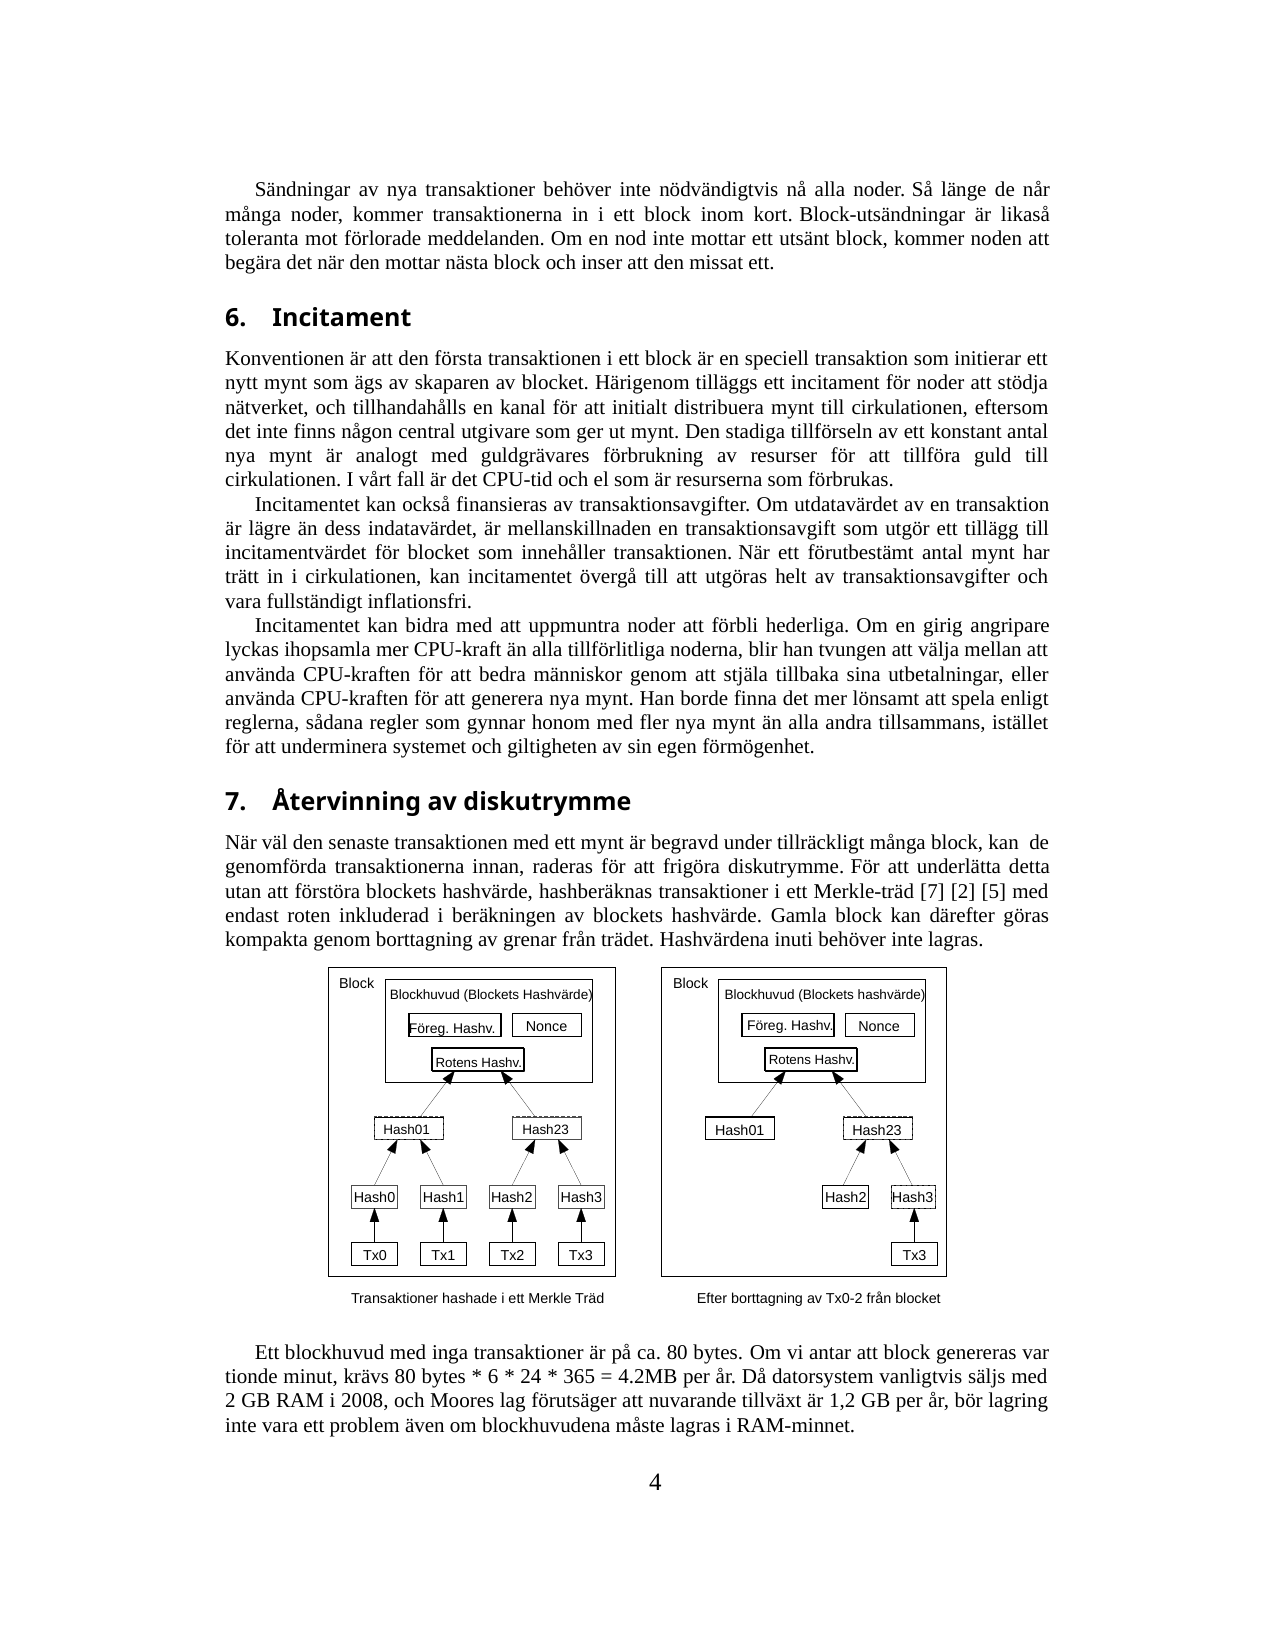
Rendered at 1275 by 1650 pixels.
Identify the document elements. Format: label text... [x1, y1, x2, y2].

text Sändningar av nya transaktioner behöver inte nödvändigtvis nå alla noder. Så länge de når många noder, kommer transaktionerna in i ett block inom kort. Block-utsändningar är likaså toleranta mot förlorade meddelanden. Om en nod inte mottar ett utsänt block, kommer noden att begära det när den mottar nästa block och inser att den missat ett. [225, 177, 1050, 274]
text Konventionen är att den första transaktionen i ett block är en speciell transaktion som initierar ett nytt mynt som ägs av skaparen av blocket. Härigenom tilläggs ett incitament för noder att stödja nätverket, och tillhandahålls en kanal för att initialt distribuera mynt till cirkulationen, eftersom det inte finns någon central utgivare som ger ut mynt. Den stadiga tillförseln av ett konstant antal nya mynt är analogt med guldgrävares förbrukning av resurser för att tillföra guld till cirkulationen. I vårt fall är det CPU-tid och el som är resurserna som förbrukas. [225, 346, 1050, 491]
subtitle 7. Återvinning av diskutrymme [225, 783, 1050, 817]
text Incitamentet kan också finansieras av transaktionsavgifter. Om utdatavärdet av en transaktion är lägre än dess indatavärdet, är mellanskillnaden en transaktionsavgift som utgör ett tillägg till incitamentvärdet för blocket som innehåller transaktionen. När ett förutbestämt antal mynt har trätt in i cirkulationen, kan incitamentet övergå till att utgöras helt av transaktionsavgifter och vara fullständigt inflationsfri. [225, 491, 1050, 613]
text När väl den senaste transaktionen med ett mynt är begravd under tillräckligt många block, kan de genomförda transaktionerna innan, raderas för att frigöra diskutrymme. För att underlätta detta utan att förstöra blockets hashvärde, hashberäknas transaktioner i ett Merkle-träd [7] [2] [5] med endast roten inkluderad i beräkningen av blockets hashvärde. Gamla block kan därefter göras kompakta genom borttagning av grenar från trädet. Hashvärdena inuti behöver inte lagras. [225, 830, 1050, 951]
subtitle 6. Incitament [225, 299, 1050, 333]
text Incitamentet kan bidra med att uppmuntra noder att förbli hederliga. Om en girig angripare lyckas ihopsamla mer CPU-kraft än alla tillförlitliga noderna, blir han tvungen att välja mellan att använda CPU-kraften för att bedra människor genom att stjäla tillbaka sina utbetalningar, eller använda CPU-kraften för att generera nya mynt. Han borde finna det mer lönsamt att spela enligt reglerna, sådana regler som gynnar honom med fler nya mynt än alla andra tillsammans, istället för att underminera systemet och giltigheten av sin egen förmögenhet. [225, 613, 1050, 758]
text Ett blockhuvud med inga transaktioner är på ca. 80 bytes. Om vi antar att block genereras var tionde minut, krävs 80 bytes * 6 * 24 * 365 = 4.2MB per år. Då datorsystem vanligtvis säljs med 2 GB RAM i 2008, och Moores lag förutsäger att nuvarande tillväxt är 1,2 GB per år, bör lagring inte vara ett problem även om blockhuvudena måste lagras i RAM-minnet. [225, 1340, 1050, 1437]
